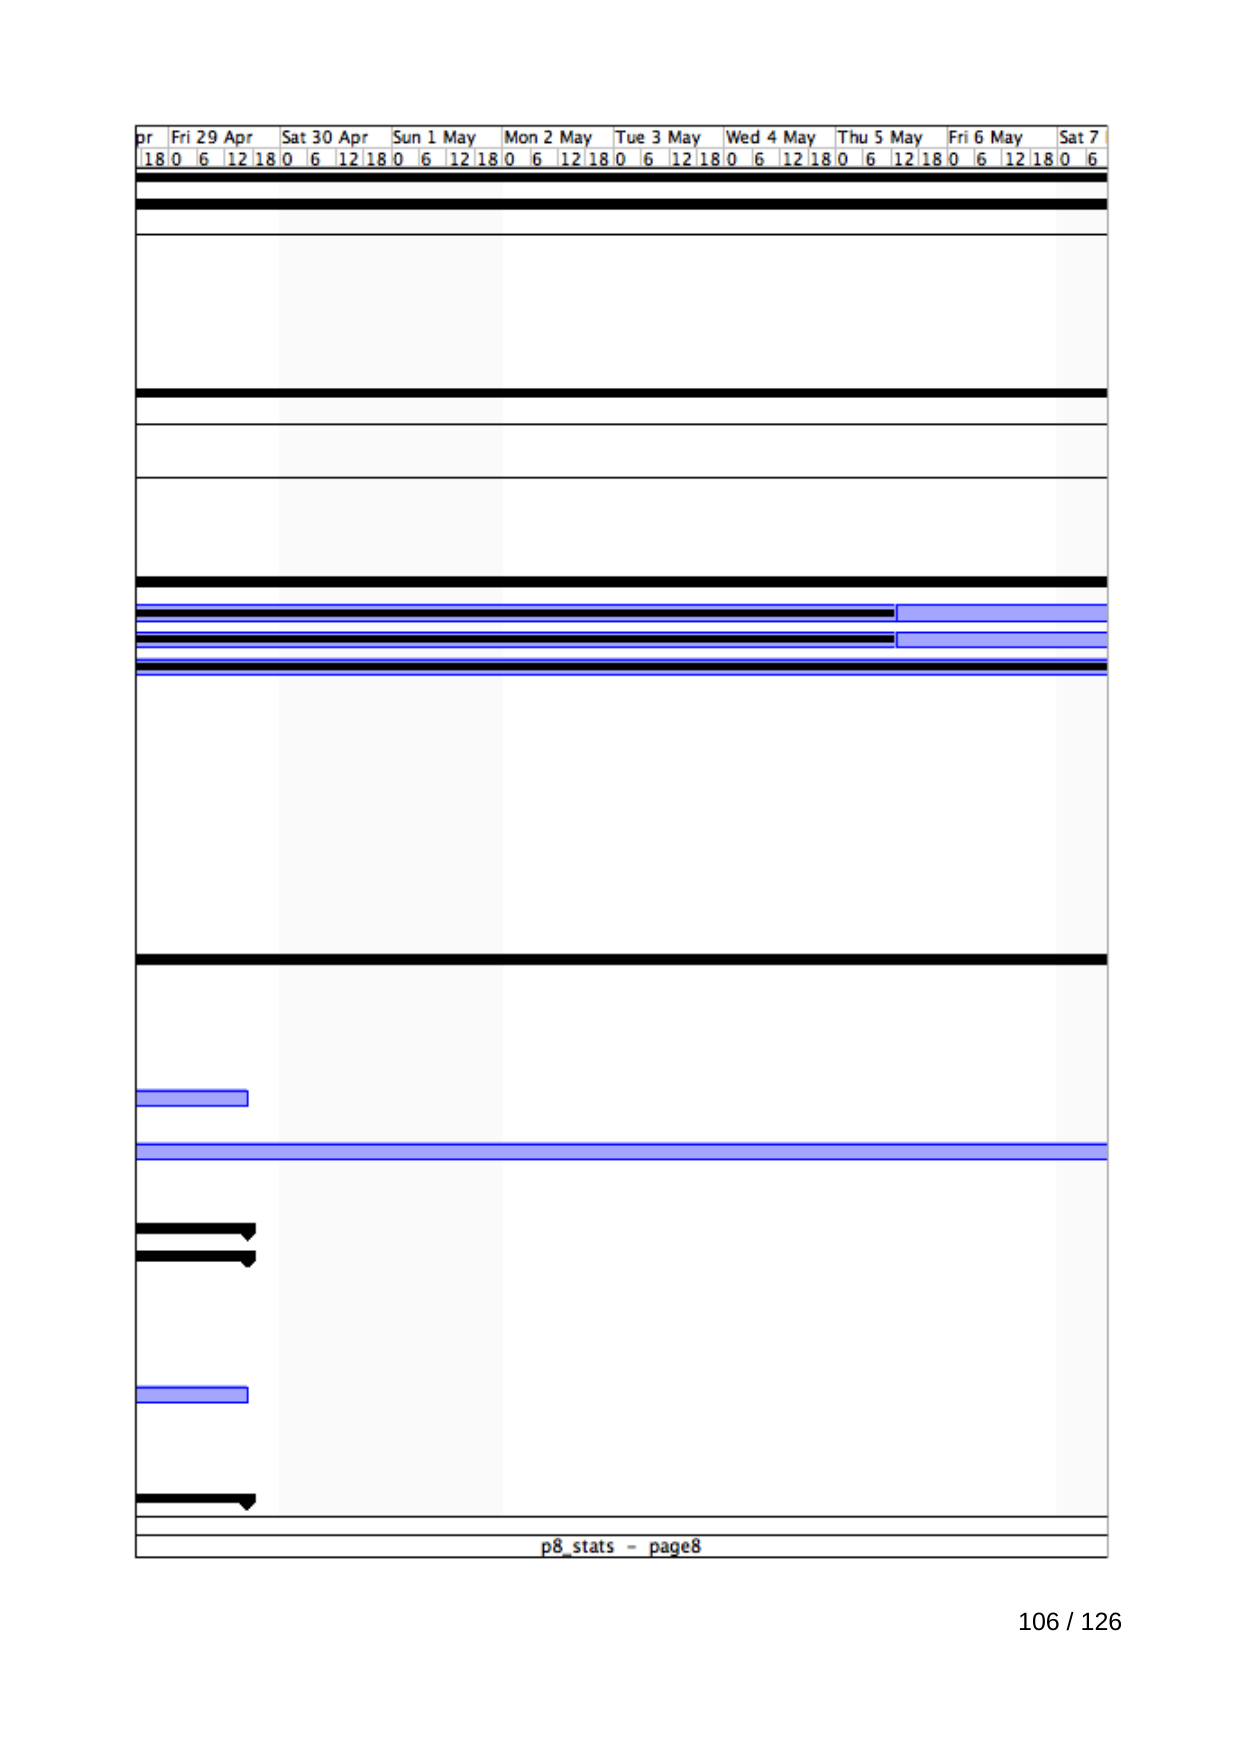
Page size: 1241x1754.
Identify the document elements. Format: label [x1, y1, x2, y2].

picture [130, 118, 1111, 1566]
